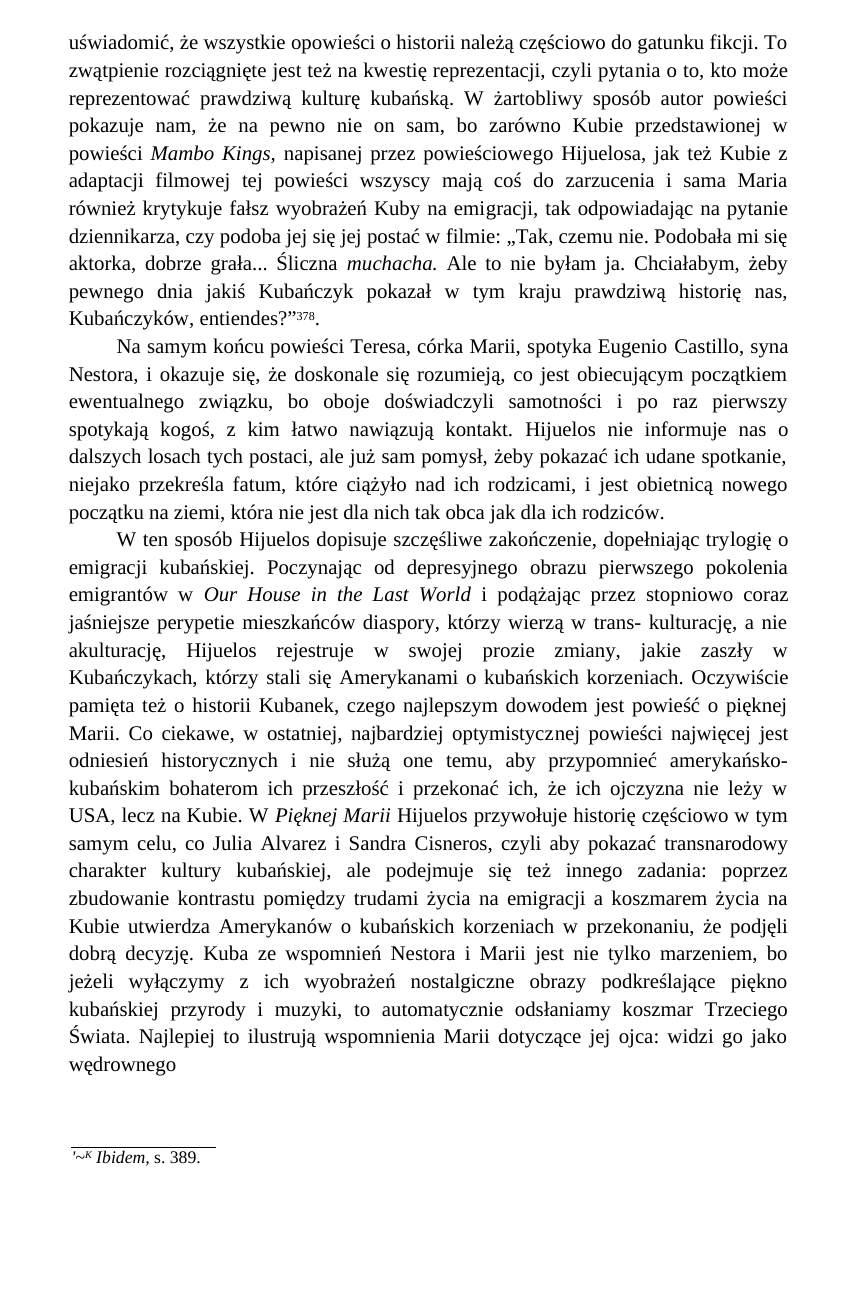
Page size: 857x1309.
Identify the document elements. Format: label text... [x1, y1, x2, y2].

text Na samym końcu powieści Teresa, córka Marii, spotyka Eugenio Castillo, syna Nestora, i okazuje się, że doskonale się rozumieją, co jest obiecującym początkiem ewentualnego związku, bo oboje doświadczyli samotności i po raz pierwszy spotykają kogoś, z kim łatwo nawiązują kontakt. Hijuelos nie infor­muje nas o dalszych losach tych postaci, ale już sam pomysł, żeby pokazać ich udane spotkanie, niejako przekreśla fatum, które ciążyło nad ich rodzicami, i jest obietnicą nowego początku na ziemi, która nie jest dla nich tak obca jak dla ich rodziców. [68, 334, 788, 524]
text W ten sposób Hijuelos dopisuje szczęśliwe zakończenie, dopełniając try­logię o emigracji kubańskiej. Poczynając od depresyjnego obrazu pierwszego pokolenia emigrantów w Our House in the Last World i podążając przez stop­niowo coraz jaśniejsze perypetie mieszkańców diaspory, którzy wierzą w trans- kulturację, a nie akulturację, Hijuelos rejestruje w swojej prozie zmiany, jakie zaszły w Kubańczykach, którzy stali się Amerykanami o kubańskich korze­niach. Oczywiście pamięta też o historii Kubanek, czego najlepszym dowodem jest powieść o pięknej Marii. Co ciekawe, w ostatniej, najbardziej optymistycz­nej powieści najwięcej jest odniesień historycznych i nie służą one temu, aby przypomnieć amerykańsko-kubańskim bohaterom ich przeszłość i przekonać ich, że ich ojczyzna nie leży w USA, lecz na Kubie. W Pięknej Marii Hijuelos przywołuje historię częściowo w tym samym celu, co Julia Alvarez i Sandra Cisneros, czyli aby pokazać transnarodowy charakter kultury kubańskiej, ale podejmuje się też innego zadania: poprzez zbudowanie kontrastu pomiędzy trudami życia na emigracji a koszmarem życia na Kubie utwierdza Ameryka­nów o kubańskich korzeniach w przekonaniu, że podjęli dobrą decyzję. Kuba ze wspomnień Nestora i Marii jest nie tylko marzeniem, bo jeżeli wyłączymy z ich wyobrażeń nostalgiczne obrazy podkreślające piękno kubańskiej przyro­dy i muzyki, to automatycznie odsłaniamy koszmar Trzeciego Świata. Najlepiej to ilustrują wspomnienia Marii dotyczące jej ojca: widzi go jako wędrownego [68, 527, 788, 1076]
text uświadomić, że wszystkie opowieści o historii należą częściowo do gatunku fikcji. To zwątpienie rozciągnięte jest też na kwestię reprezentacji, czyli pyta­nia o to, kto może reprezentować prawdziwą kulturę kubańską. W żartobliwy sposób autor powieści pokazuje nam, że na pewno nie on sam, bo zarówno Kubie przedstawionej w powieści Mambo Kings, napisanej przez powieściowe­go Hijuelosa, jak też Kubie z adaptacji filmowej tej powieści wszyscy mają coś do zarzucenia i sama Maria również krytykuje fałsz wyobrażeń Kuby na emi­gracji, tak odpowiadając na pytanie dziennikarza, czy podoba jej się jej postać w filmie: „Tak, czemu nie. Podobała mi się aktorka, dobrze grała... Śliczna mu­chacha. Ale to nie byłam ja. Chciałabym, żeby pewnego dnia jakiś Kubańczyk pokazał w tym kraju prawdziwą historię nas, Kubańczyków, entiendes?”378. [68, 30, 788, 330]
text '~K Ibidem, s. 389. [71, 1148, 216, 1168]
